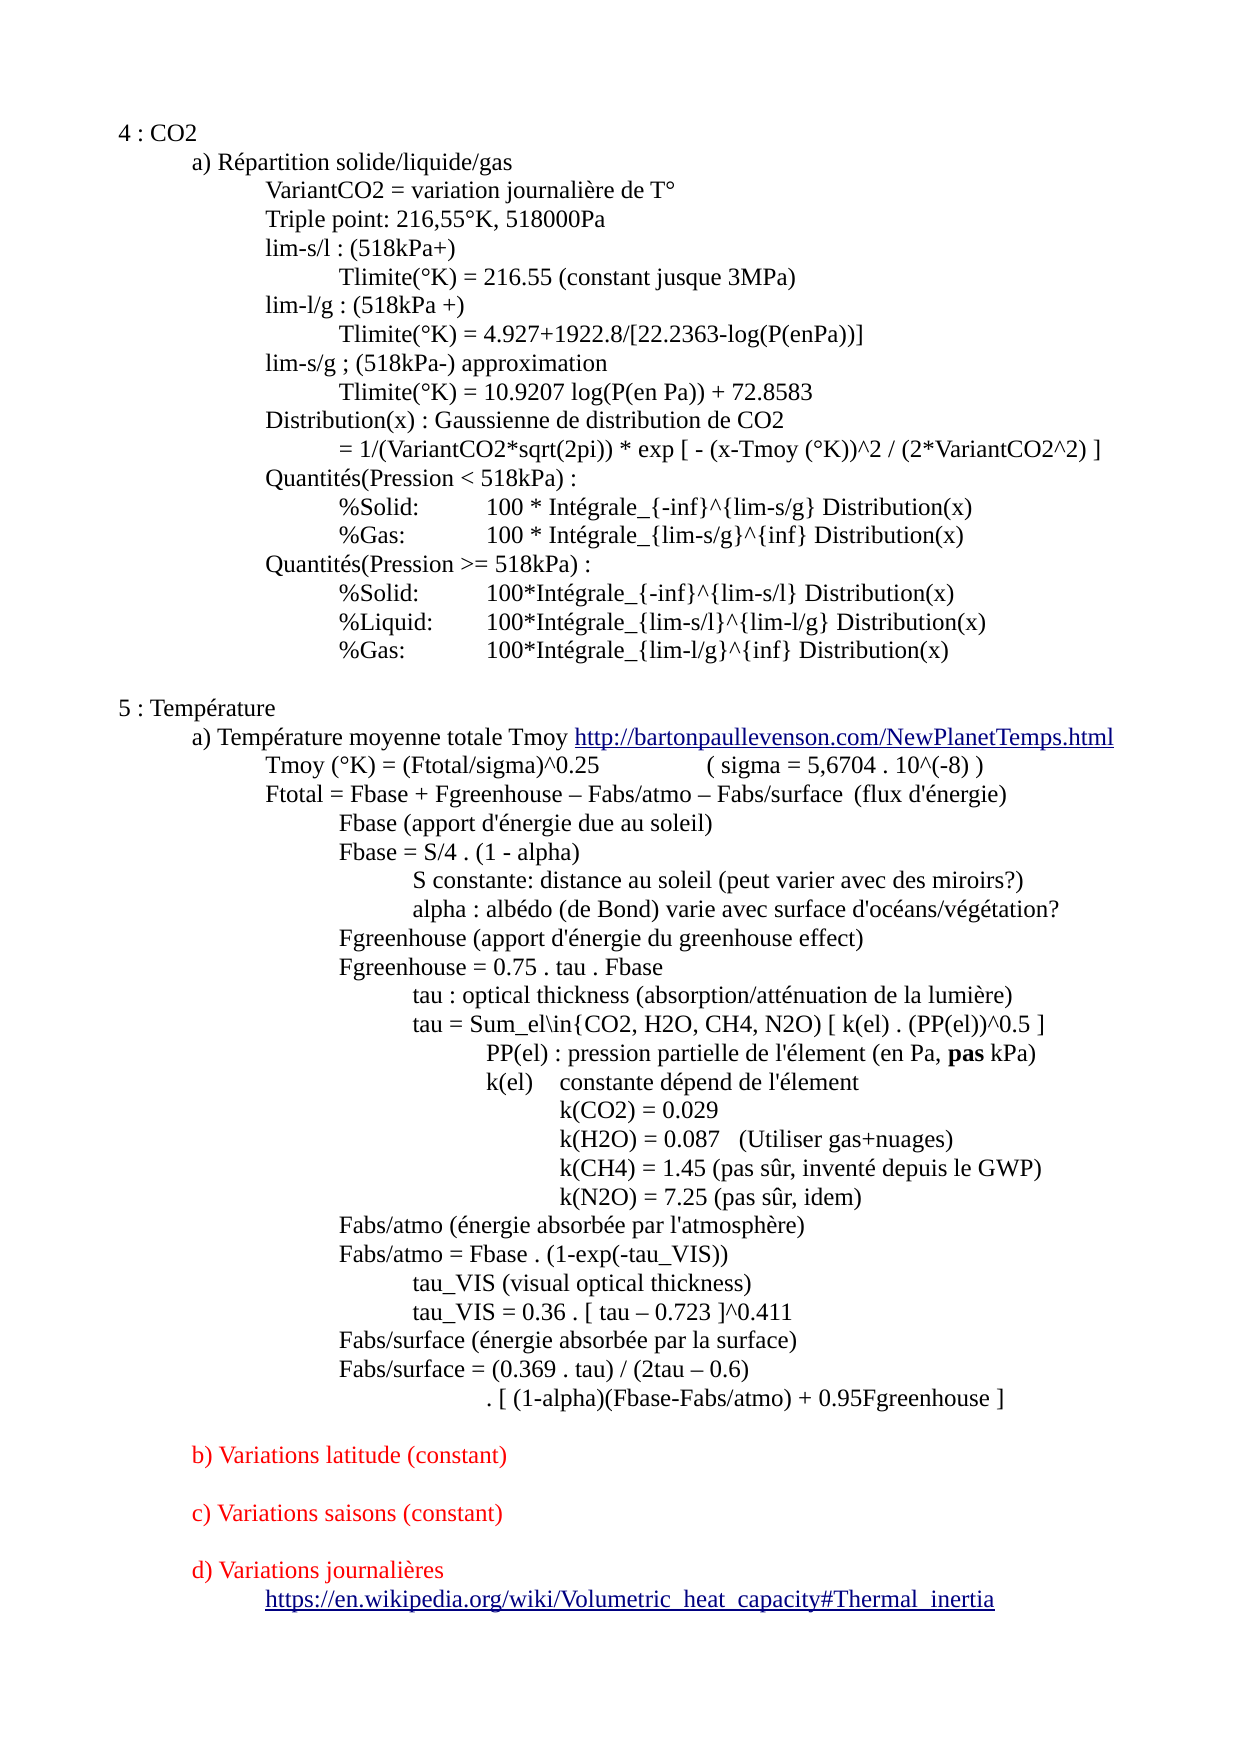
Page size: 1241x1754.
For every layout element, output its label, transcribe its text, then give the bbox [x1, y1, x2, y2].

text VariantCO2 = variation journalière de T° [118, 176, 1122, 204]
text lim-s/l : (518kPa+) [118, 233, 1122, 262]
text Tlimite(°K) = 10.9207 log(P(en Pa)) + 72.8583 [118, 377, 1122, 406]
text k(CO2) = 0.029 [118, 1096, 1122, 1124]
text = 1/(VariantCO2*sqrt(2pi)) * exp [ - (x-Tmoy (°K))^2 / (2*VariantCO2^2) ] [118, 434, 1122, 463]
text https://en.wikipedia.org/wiki/Volumetric_heat_capacity#Thermal_inertia [118, 1584, 1122, 1613]
text Fabs/surface = (0.369 . tau) / (2tau – 0.6) [118, 1354, 1122, 1383]
text a) Température moyenne totale Tmoy http://bartonpaullevenson.com/NewPlanetTemps.html [118, 722, 1122, 751]
text Fabs/atmo = Fbase . (1-exp(-tau_VIS)) [118, 1239, 1122, 1268]
text PP(el) : pression partielle de l'élement (en Pa, pas kPa) [118, 1038, 1122, 1067]
text Fgreenhouse (apport d'énergie du greenhouse effect) [118, 923, 1122, 952]
text d) Variations journalières [118, 1556, 1122, 1584]
text Fabs/surface (énergie absorbée par la surface) [118, 1326, 1122, 1354]
text k(el) constante dépend de l'élement [118, 1067, 1122, 1096]
text 4 : CO2 [118, 118, 1122, 147]
text tau : optical thickness (absorption/atténuation de la lumière) [118, 981, 1122, 1009]
text %Solid: 100*Intégrale_{-inf}^{lim-s/l} Distribution(x) [118, 578, 1122, 607]
text Fabs/atmo (énergie absorbée par l'atmosphère) [118, 1211, 1122, 1239]
text Fbase = S/4 . (1 - alpha) [118, 837, 1122, 866]
text Distribution(x) : Gaussienne de distribution de CO2 [118, 406, 1122, 434]
text Tlimite(°K) = 216.55 (constant jusque 3MPa) [118, 262, 1122, 291]
text lim-s/g ; (518kPa-) approximation [118, 348, 1122, 377]
text Fgreenhouse = 0.75 . tau . Fbase [118, 952, 1122, 981]
text Quantités(Pression >= 518kPa) : [118, 549, 1122, 578]
text . [ (1-alpha)(Fbase-Fabs/atmo) + 0.95Fgreenhouse ] [118, 1383, 1122, 1412]
text %Gas: 100 * Intégrale_{lim-s/g}^{inf} Distribution(x) [118, 521, 1122, 549]
text Fbase (apport d'énergie due au soleil) [118, 808, 1122, 837]
text Ftotal = Fbase + Fgreenhouse – Fabs/atmo – Fabs/surface (flux d'énergie) [118, 779, 1122, 808]
text lim-l/g : (518kPa +) [118, 291, 1122, 319]
text Quantités(Pression < 518kPa) : [118, 463, 1122, 492]
text b) Variations latitude (constant) [118, 1441, 1122, 1469]
text k(CH4) = 1.45 (pas sûr, inventé depuis le GWP) [118, 1153, 1122, 1182]
text c) Variations saisons (constant) [118, 1498, 1122, 1527]
text a) Répartition solide/liquide/gas [118, 147, 1122, 176]
text %Solid: 100 * Intégrale_{-inf}^{lim-s/g} Distribution(x) [118, 492, 1122, 521]
text S constante: distance au soleil (peut varier avec des miroirs?) [118, 866, 1122, 894]
text Tmoy (°K) = (Ftotal/sigma)^0.25 ( sigma = 5,6704 . 10^(-8) ) [118, 751, 1122, 779]
text tau_VIS = 0.36 . [ tau – 0.723 ]^0.411 [118, 1297, 1122, 1326]
text k(H2O) = 0.087 (Utiliser gas+nuages) [118, 1124, 1122, 1153]
text %Liquid: 100*Intégrale_{lim-s/l}^{lim-l/g} Distribution(x) [118, 607, 1122, 636]
text alpha : albédo (de Bond) varie avec surface d'océans/végétation? [118, 894, 1122, 923]
text 5 : Température [118, 693, 1122, 722]
text tau_VIS (visual optical thickness) [118, 1268, 1122, 1297]
text %Gas: 100*Intégrale_{lim-l/g}^{inf} Distribution(x) [118, 636, 1122, 664]
text k(N2O) = 7.25 (pas sûr, idem) [118, 1182, 1122, 1211]
text Triple point: 216,55°K, 518000Pa [118, 204, 1122, 233]
text Tlimite(°K) = 4.927+1922.8/[22.2363-log(P(enPa))] [118, 319, 1122, 348]
text tau = Sum_el\in{CO2, H2O, CH4, N2O) [ k(el) . (PP(el))^0.5 ] [118, 1009, 1122, 1038]
